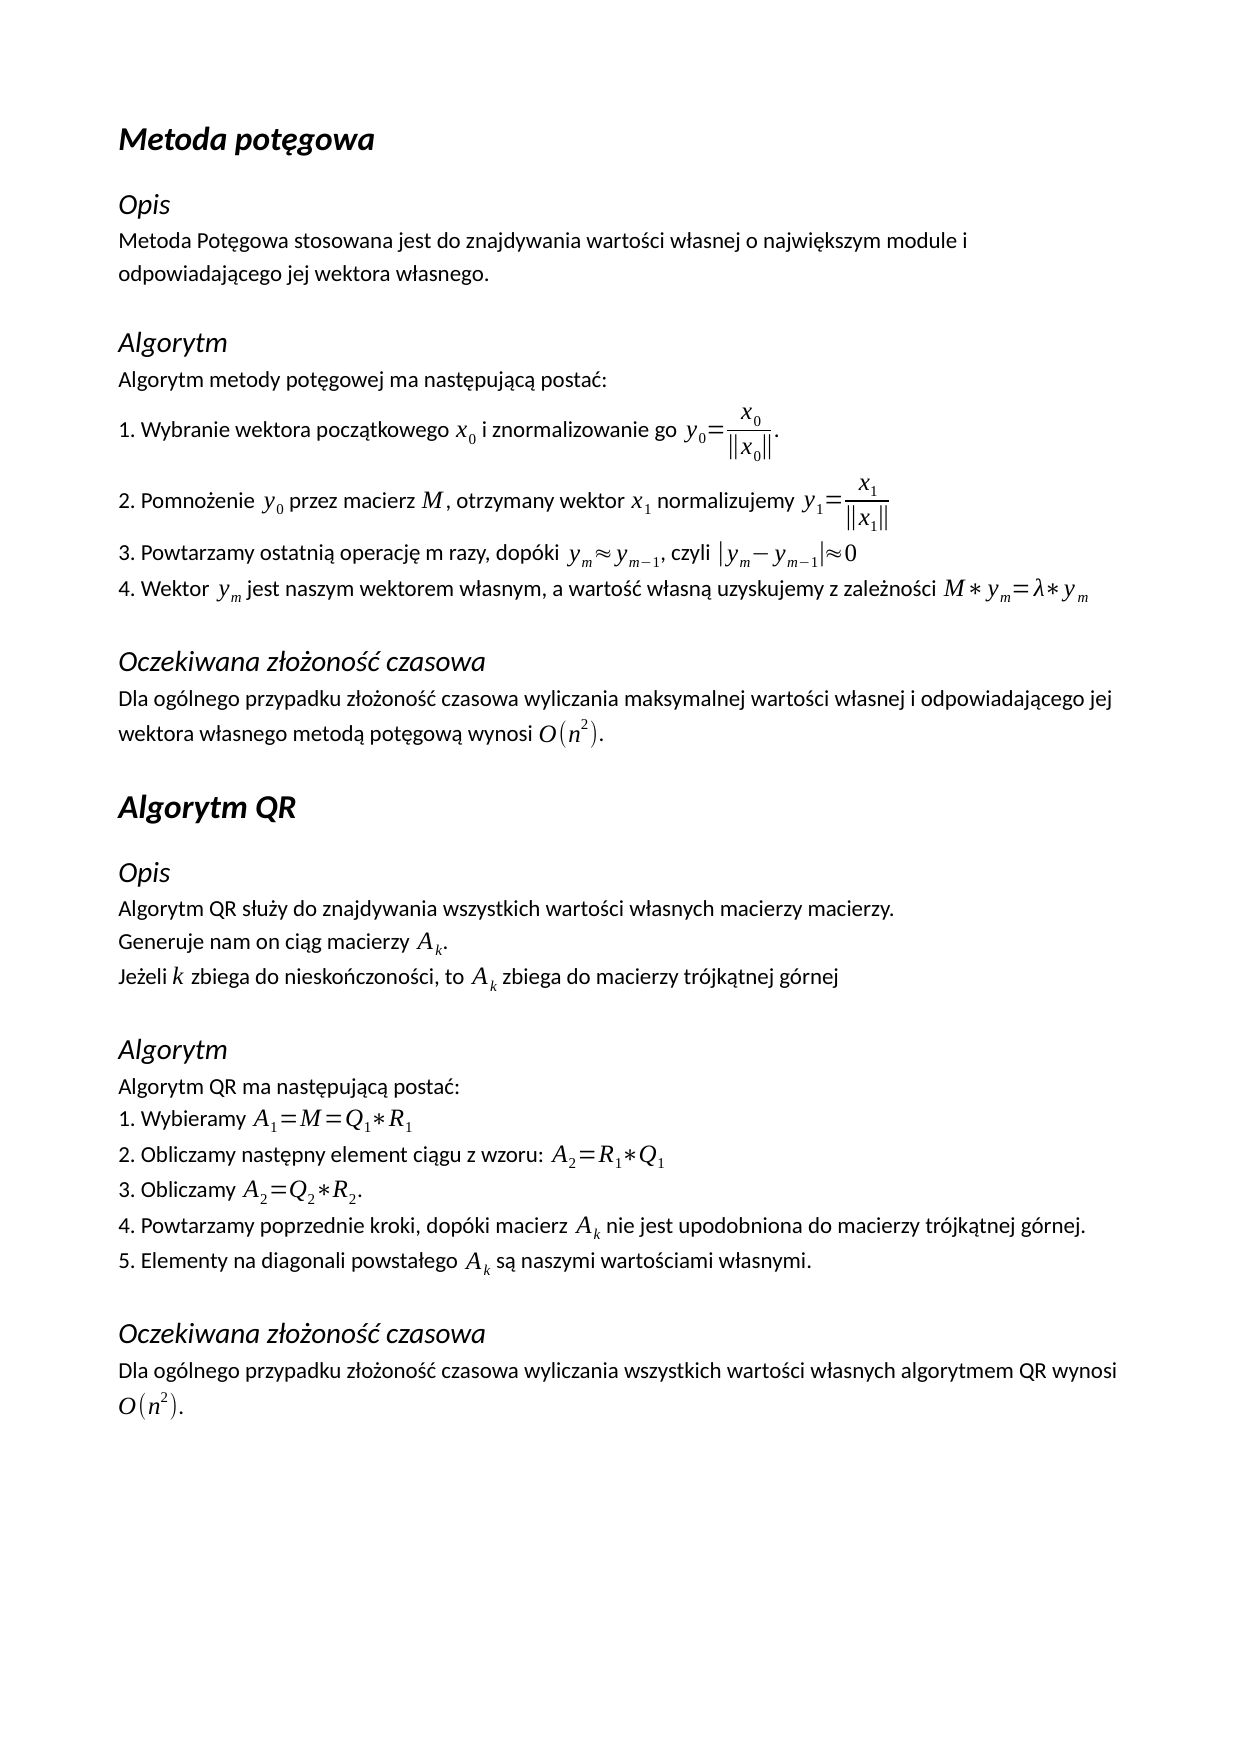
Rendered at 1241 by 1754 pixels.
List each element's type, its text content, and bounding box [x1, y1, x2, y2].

text 1. Wybranie wektora początkowego i znormalizowanie go . [118, 397, 1122, 464]
text Generuje nam on ciąg macierzy . [118, 927, 1122, 958]
text 1. Wybieramy [118, 1104, 1122, 1136]
text 4. Powtarzamy poprzednie kroki, dopóki macierz nie jest upodobniona do macierzy trójkątnej górnej. [118, 1211, 1122, 1242]
text Jeżeli zbiega do nieskończoności, to zbiega do macierzy trójkątnej górnej [118, 962, 1122, 994]
text Algorytm [118, 324, 1122, 360]
text Opis [118, 186, 1122, 221]
text Algorytm QR ma następującą postać: [118, 1072, 1122, 1100]
text Dla ogólnego przypadku złożoność czasowa wyliczania maksymalnej wartości własnej i odpowiadającego jej wektora własnego metodą potęgową wynosi . [118, 684, 1122, 749]
text Algorytm QR służy do znajdywania wszystkich wartości własnych macierzy macierzy. [118, 894, 1122, 923]
text 5. Elementy na diagonali powstałego są naszymi wartościami własnymi. [118, 1247, 1122, 1278]
text Algorytm [118, 1031, 1122, 1067]
text Metoda Potęgowa stosowana jest do znajdywania wartości własnej o największym module i odpowiadającego jej wektora własnego. [118, 227, 1122, 287]
text 2. Obliczamy następny element ciągu z wzoru: [118, 1140, 1122, 1171]
text Oczekiwana złożoność czasowa [118, 1315, 1122, 1351]
text Metoda potęgowa [118, 118, 1122, 159]
text 2. Pomnożenie przez macierz , otrzymany wektor normalizujemy [118, 468, 1122, 534]
text Oczekiwana złożoność czasowa [118, 643, 1122, 678]
text 4. Wektor jest naszym wektorem własnym, a wartość własną uzyskujemy z zależności [118, 574, 1122, 606]
text 3. Obliczamy . [118, 1175, 1122, 1207]
text Algorytm QR [118, 786, 1122, 827]
text Dla ogólnego przypadku złożoność czasowa wyliczania wszystkich wartości własnych algorytmem QR wynosi . [118, 1356, 1122, 1421]
text Opis [118, 854, 1122, 889]
text Algorytm metody potęgowej ma następującą postać: [118, 365, 1122, 393]
text 3. Powtarzamy ostatnią operację m razy, dopóki , czyli [118, 538, 1122, 570]
